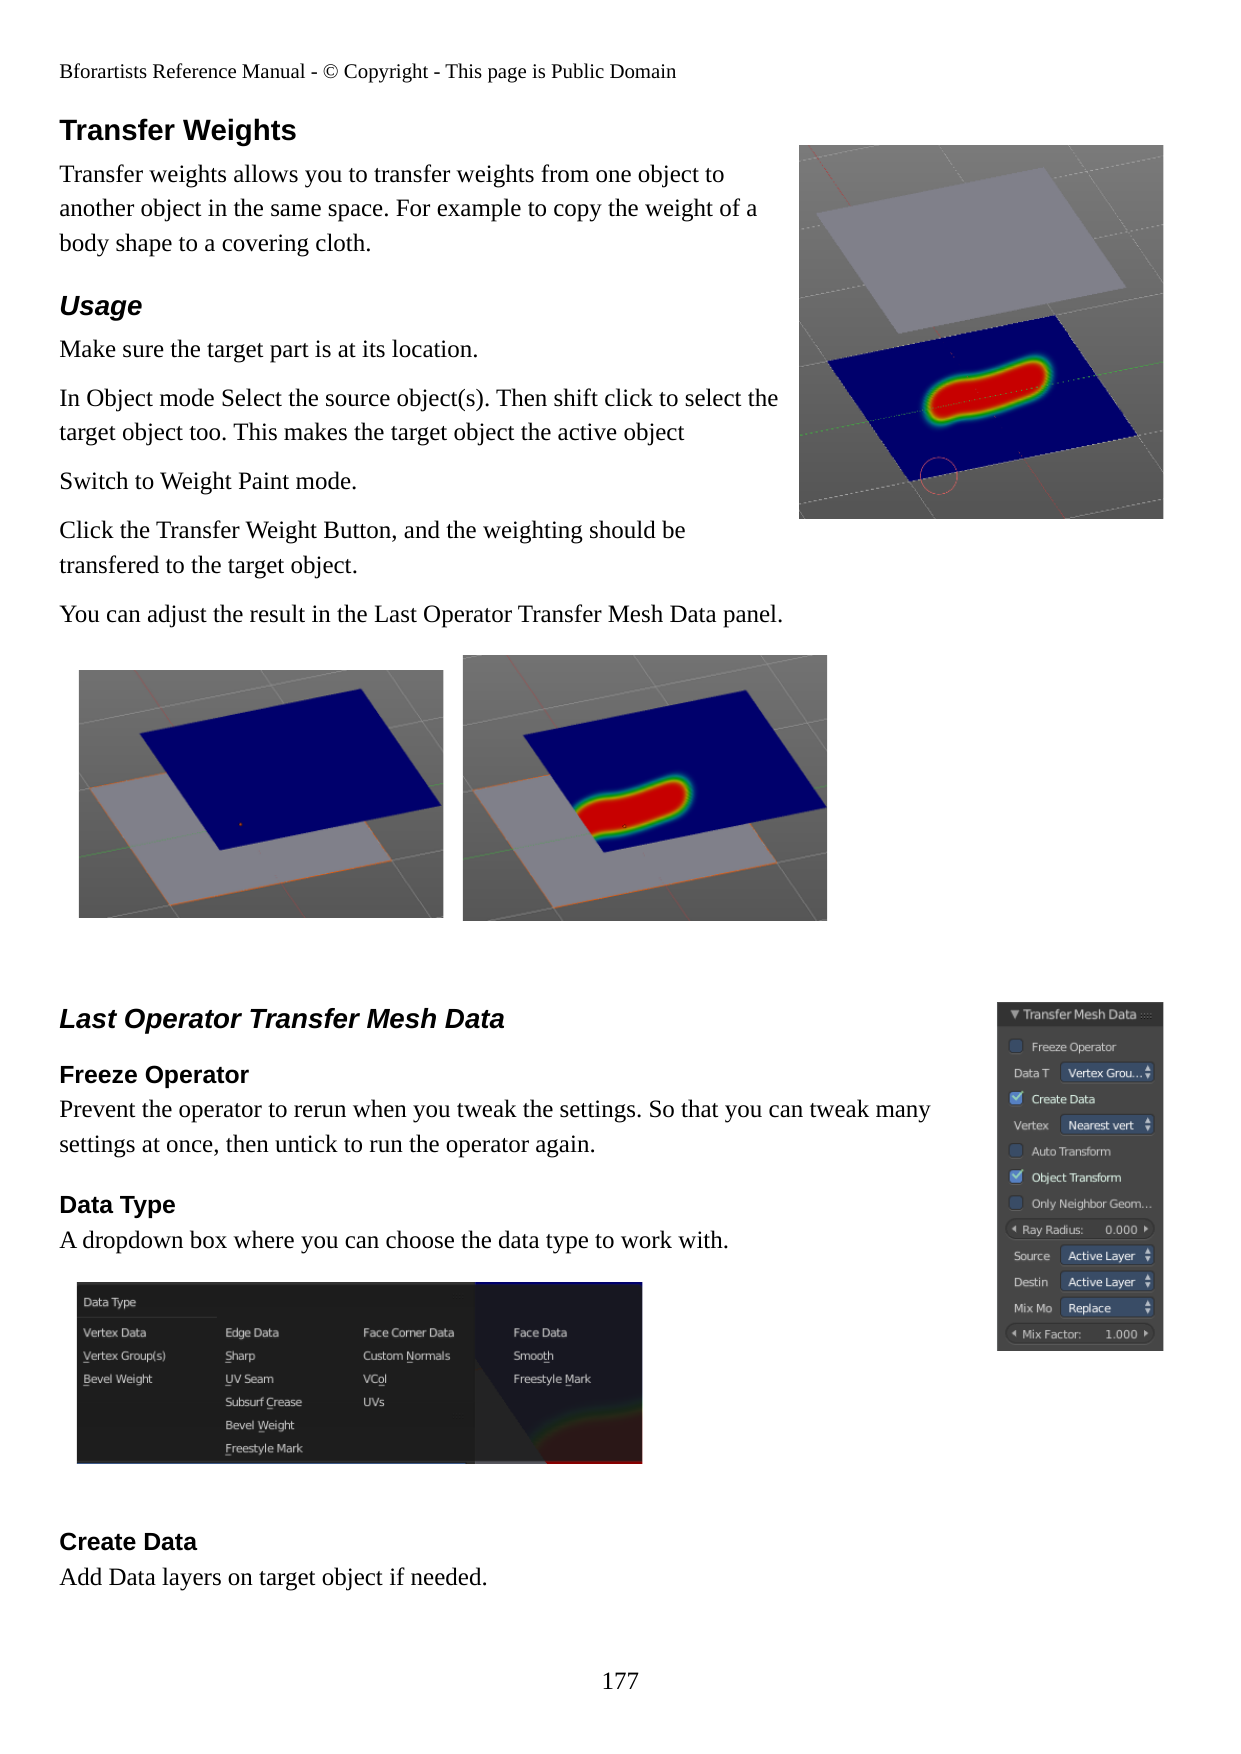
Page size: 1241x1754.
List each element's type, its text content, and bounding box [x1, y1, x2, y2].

picture [462, 655, 828, 921]
picture [78, 670, 444, 918]
picture [76, 1282, 643, 1464]
subtitle [1164, 1191, 1181, 1219]
text A dropdown box where you can choose the data type to work with. [59, 1225, 996, 1254]
text You can adjust the result in the Last Operator Transfer Mesh Data panel. [59, 599, 1181, 628]
text Prevent the operator to rerun when you tweak the settings. So that you can tweak many settings at once, then untick to run the operator again. [59, 1094, 996, 1158]
text Add Data layers on target object if needed. [59, 1562, 1181, 1590]
subtitle [1164, 289, 1181, 321]
subtitle Data Type [59, 1191, 996, 1219]
picture [996, 1002, 1164, 1351]
subtitle Last Operator Transfer Mesh Data [59, 1003, 996, 1035]
subtitle Freeze Operator [59, 1060, 996, 1088]
subtitle [1164, 1060, 1181, 1088]
text Make sure the target part is at its location. [59, 334, 799, 362]
subtitle Usage [59, 289, 799, 321]
subtitle Create Data [59, 1527, 1181, 1555]
text Click the Transfer Weight Button, and the weighting should be transfered to the target object. [59, 515, 1181, 579]
text Switch to Weight Paint mode. [59, 466, 799, 495]
subtitle Transfer Weights [59, 113, 1181, 146]
text Transfer weights allows you to transfer weights from one object to another object in the same space. For example to copy the weight of a body shape to a covering cloth. [59, 159, 799, 257]
picture [799, 145, 1164, 519]
text In Object mode Select the source object(s). Then shift click to select the target object too. This makes the target object the active object [59, 383, 799, 446]
